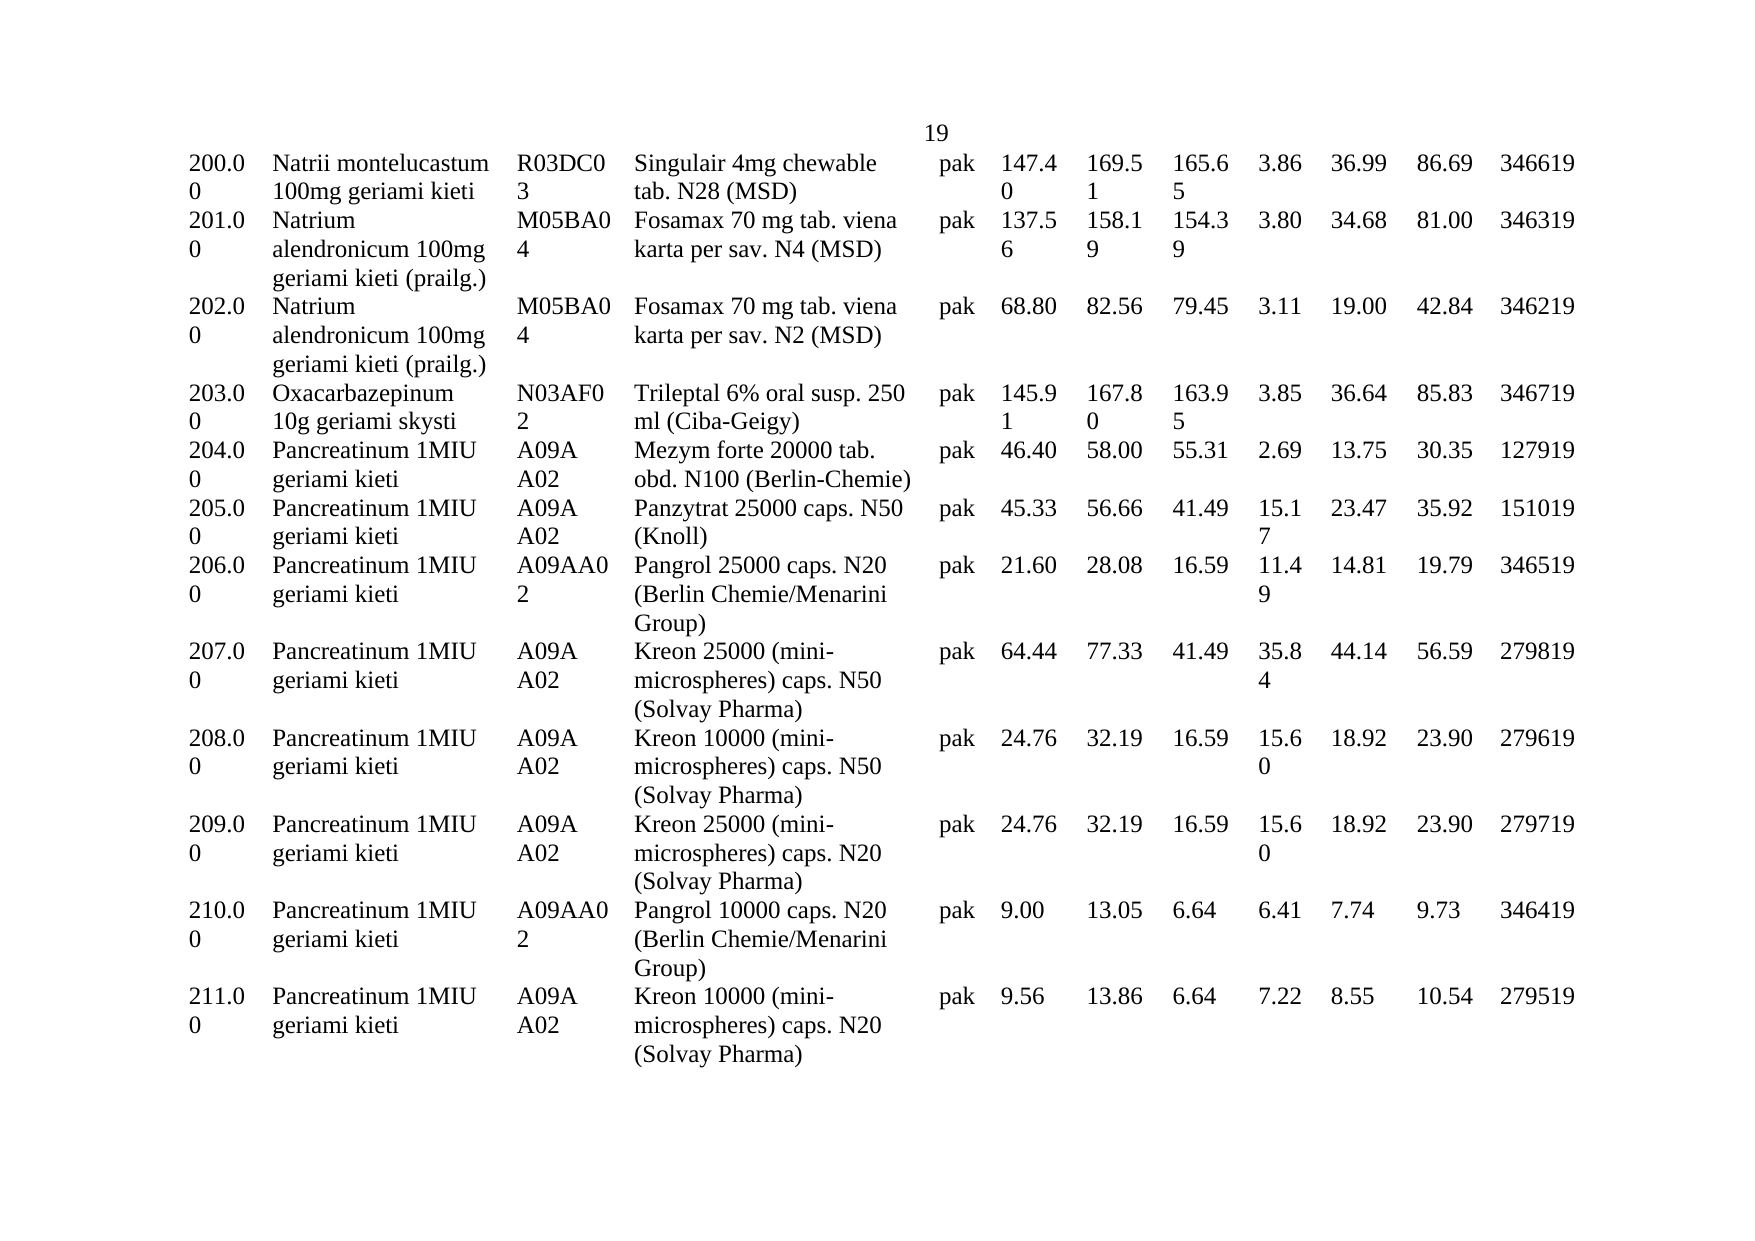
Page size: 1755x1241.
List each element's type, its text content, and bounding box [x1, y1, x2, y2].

table_cell pak [928, 493, 989, 550]
table_cell 7.74 [1319, 895, 1405, 981]
table_cell 56.66 [1075, 493, 1161, 550]
table_cell 3.86 [1247, 148, 1319, 205]
table_cell 7.22 [1247, 981, 1319, 1068]
table_cell 346719 [1489, 378, 1589, 435]
table_cell Pancreatinum 1MIU geriami kieti [261, 981, 505, 1068]
table_cell 202.00 [177, 291, 261, 378]
table_cell 11.49 [1247, 550, 1319, 636]
table_cell 16.59 [1161, 809, 1247, 895]
table_cell pak [928, 148, 989, 205]
table_cell pak [928, 981, 989, 1068]
table_cell A09AA02 [505, 550, 623, 636]
table_cell 279819 [1489, 636, 1589, 723]
table_cell M05BA04 [505, 291, 623, 378]
table_cell [1589, 435, 1595, 493]
table_cell Kreon 10000 (mini-microspheres) caps. N50 (Solvay Pharma) [623, 723, 928, 809]
table_cell 44.14 [1319, 636, 1405, 723]
table_cell pak [928, 636, 989, 723]
table_cell Pancreatinum 1MIU geriami kieti [261, 809, 505, 895]
table_cell Pancreatinum 1MIU geriami kieti [261, 895, 505, 981]
table_cell A09AA02 [505, 895, 623, 981]
table_cell Fosamax 70 mg tab. viena karta per sav. N4 (MSD) [623, 205, 928, 291]
table_cell 206.00 [177, 550, 261, 636]
table_cell 18.92 [1319, 809, 1405, 895]
table_cell 154.39 [1161, 205, 1247, 291]
table_cell 35.92 [1405, 493, 1489, 550]
table_cell 86.69 [1405, 148, 1489, 205]
table_cell Pancreatinum 1MIU geriami kieti [261, 636, 505, 723]
table_cell 56.59 [1405, 636, 1489, 723]
table_cell 346419 [1489, 895, 1589, 981]
table_cell 16.59 [1161, 550, 1247, 636]
table_cell 81.00 [1405, 205, 1489, 291]
table_cell 204.00 [177, 435, 261, 493]
table_cell Pangrol 10000 caps. N20 (Berlin Chemie/Menarini Group) [623, 895, 928, 981]
table_cell [1589, 723, 1595, 809]
table_cell Pancreatinum 1MIU geriami kieti [261, 550, 505, 636]
table_cell 79.45 [1161, 291, 1247, 378]
table_cell 203.00 [177, 378, 261, 435]
table_cell 32.19 [1075, 723, 1161, 809]
table_cell 207.00 [177, 636, 261, 723]
table_cell [1589, 205, 1595, 291]
table_cell 16.59 [1161, 723, 1247, 809]
table_cell 77.33 [1075, 636, 1161, 723]
table_cell 9.73 [1405, 895, 1489, 981]
table_cell pak [928, 291, 989, 378]
table_cell 6.64 [1161, 981, 1247, 1068]
table_cell Fosamax 70 mg tab. viena karta per sav. N2 (MSD) [623, 291, 928, 378]
table_cell pak [928, 809, 989, 895]
table_cell 68.80 [989, 291, 1075, 378]
table_cell 34.68 [1319, 205, 1405, 291]
table_cell [1589, 981, 1595, 1068]
table_cell 163.95 [1161, 378, 1247, 435]
table_cell 10.54 [1405, 981, 1489, 1068]
table_cell 137.56 [989, 205, 1075, 291]
table_cell 45.33 [989, 493, 1075, 550]
table_cell A09A A02 [505, 493, 623, 550]
table_cell 2.69 [1247, 435, 1319, 493]
table_cell 14.81 [1319, 550, 1405, 636]
table_cell 147.40 [989, 148, 1075, 205]
table_cell [1589, 493, 1595, 550]
table_cell 205.00 [177, 493, 261, 550]
table_cell 127919 [1489, 435, 1589, 493]
table_cell A09A A02 [505, 809, 623, 895]
table_cell pak [928, 723, 989, 809]
table_cell [1589, 809, 1595, 895]
table_cell 41.49 [1161, 493, 1247, 550]
table_cell 36.99 [1319, 148, 1405, 205]
table_cell 30.35 [1405, 435, 1489, 493]
table_cell Mezym forte 20000 tab. obd. N100 (Berlin-Chemie) [623, 435, 928, 493]
table_cell 42.84 [1405, 291, 1489, 378]
table_cell A09A A02 [505, 435, 623, 493]
table_cell 58.00 [1075, 435, 1161, 493]
table_cell 23.90 [1405, 809, 1489, 895]
table_cell Kreon 25000 (mini-microspheres) caps. N50 (Solvay Pharma) [623, 636, 928, 723]
table_cell M05BA04 [505, 205, 623, 291]
table_cell 35.84 [1247, 636, 1319, 723]
table_cell [1589, 895, 1595, 981]
table_cell 23.47 [1319, 493, 1405, 550]
table_cell Kreon 25000 (mini-microspheres) caps. N20 (Solvay Pharma) [623, 809, 928, 895]
table_cell 6.64 [1161, 895, 1247, 981]
table_cell 346219 [1489, 291, 1589, 378]
table_cell Panzytrat 25000 caps. N50 (Knoll) [623, 493, 928, 550]
table_cell 158.19 [1075, 205, 1161, 291]
table_cell 200.00 [177, 148, 261, 205]
table_cell 46.40 [989, 435, 1075, 493]
table_cell 8.55 [1319, 981, 1405, 1068]
table_cell A09A A02 [505, 981, 623, 1068]
table_cell 15.60 [1247, 723, 1319, 809]
table_cell Kreon 10000 (mini-microspheres) caps. N20 (Solvay Pharma) [623, 981, 928, 1068]
table_cell [1589, 378, 1595, 435]
table_cell Pancreatinum 1MIU geriami kieti [261, 435, 505, 493]
table_cell Pancreatinum 1MIU geriami kieti [261, 493, 505, 550]
table_cell 151019 [1489, 493, 1589, 550]
table_cell Natrii montelucastum 100mg geriami kieti [261, 148, 505, 205]
table_cell 24.76 [989, 809, 1075, 895]
table_cell 3.80 [1247, 205, 1319, 291]
table_cell 346519 [1489, 550, 1589, 636]
table_cell 15.17 [1247, 493, 1319, 550]
table_cell 208.00 [177, 723, 261, 809]
table_cell 82.56 [1075, 291, 1161, 378]
table_cell Natrium alendronicum 100mg geriami kieti (prailg.) [261, 291, 505, 378]
table_cell 209.00 [177, 809, 261, 895]
table_cell 3.11 [1247, 291, 1319, 378]
table_cell 346619 [1489, 148, 1589, 205]
table_cell 201.00 [177, 205, 261, 291]
table_cell [1589, 291, 1595, 378]
table_cell 145.91 [989, 378, 1075, 435]
table_cell A09A A02 [505, 723, 623, 809]
table_cell pak [928, 205, 989, 291]
table_cell N03AF02 [505, 378, 623, 435]
table_cell Singulair 4mg chewable tab. N28 (MSD) [623, 148, 928, 205]
table_cell 167.80 [1075, 378, 1161, 435]
table_cell Oxacarbazepinum 10g geriami skysti [261, 378, 505, 435]
table_cell 15.60 [1247, 809, 1319, 895]
table_cell 279619 [1489, 723, 1589, 809]
table_cell 23.90 [1405, 723, 1489, 809]
table_cell [1589, 636, 1595, 723]
table_cell pak [928, 550, 989, 636]
table_cell 55.31 [1161, 435, 1247, 493]
table_cell Pancreatinum 1MIU geriami kieti [261, 723, 505, 809]
table_cell 346319 [1489, 205, 1589, 291]
table_cell 32.19 [1075, 809, 1161, 895]
table_cell 13.05 [1075, 895, 1161, 981]
table_cell 279719 [1489, 809, 1589, 895]
table_cell Trileptal 6% oral susp. 250 ml (Ciba-Geigy) [623, 378, 928, 435]
table_cell 85.83 [1405, 378, 1489, 435]
table_cell A09A A02 [505, 636, 623, 723]
table_cell 18.92 [1319, 723, 1405, 809]
table_cell 279519 [1489, 981, 1589, 1068]
table_cell R03DC03 [505, 148, 623, 205]
table_cell 211.00 [177, 981, 261, 1068]
table_cell 41.49 [1161, 636, 1247, 723]
table_cell 64.44 [989, 636, 1075, 723]
table_cell 13.75 [1319, 435, 1405, 493]
table_cell pak [928, 378, 989, 435]
table_cell Pangrol 25000 caps. N20 (Berlin Chemie/Menarini Group) [623, 550, 928, 636]
table_cell 3.85 [1247, 378, 1319, 435]
table_cell [1589, 550, 1595, 636]
table_cell 9.56 [989, 981, 1075, 1068]
table_cell 210.00 [177, 895, 261, 981]
table_cell Natrium alendronicum 100mg geriami kieti (prailg.) [261, 205, 505, 291]
table_cell 24.76 [989, 723, 1075, 809]
table_cell 13.86 [1075, 981, 1161, 1068]
table_cell pak [928, 895, 989, 981]
table_cell 19.79 [1405, 550, 1489, 636]
table_cell 169.51 [1075, 148, 1161, 205]
table_cell 9.00 [989, 895, 1075, 981]
table_cell 28.08 [1075, 550, 1161, 636]
table_cell [1589, 148, 1595, 205]
table_cell 19.00 [1319, 291, 1405, 378]
table_cell pak [928, 435, 989, 493]
table_cell 21.60 [989, 550, 1075, 636]
table_cell 36.64 [1319, 378, 1405, 435]
table_cell 165.65 [1161, 148, 1247, 205]
table_cell 6.41 [1247, 895, 1319, 981]
